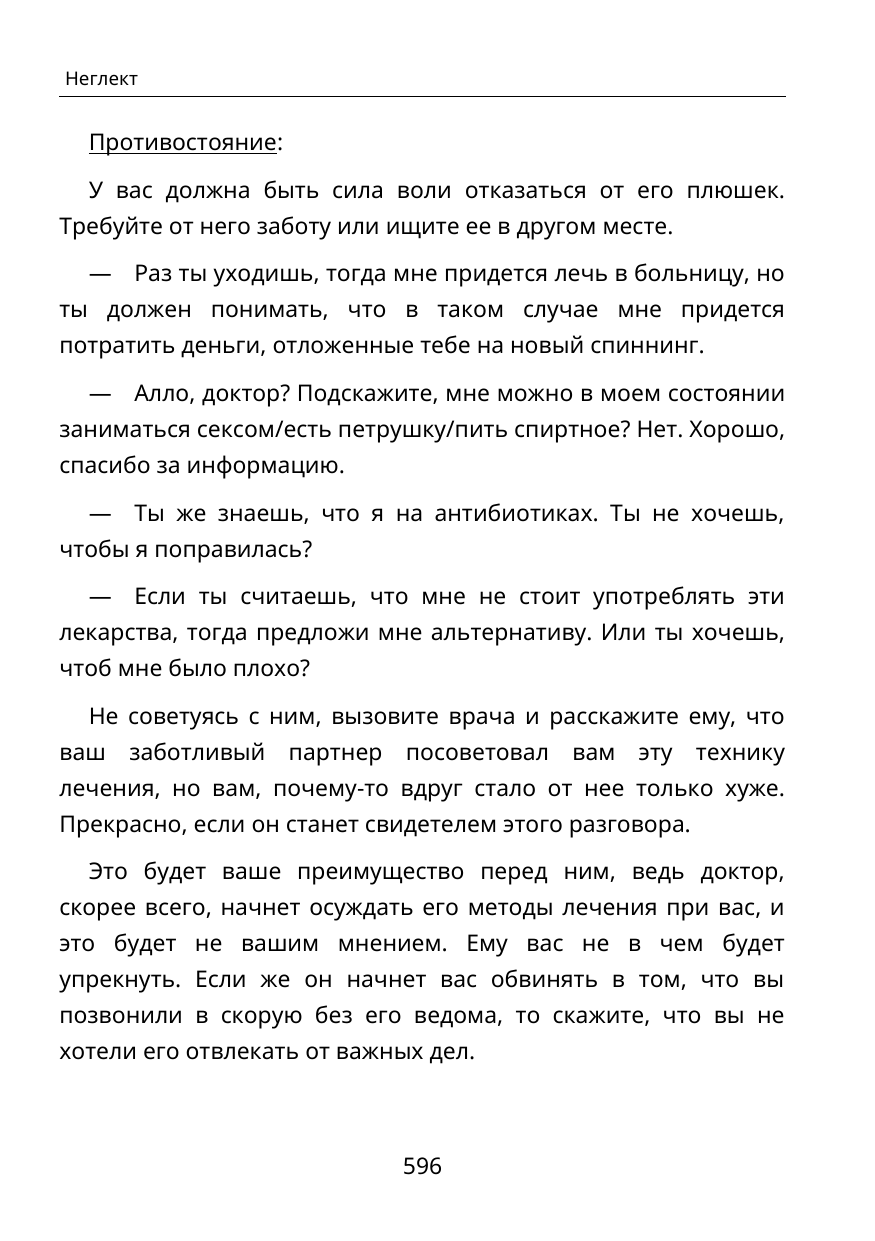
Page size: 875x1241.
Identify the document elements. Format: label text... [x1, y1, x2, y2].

text Не советуясь с ним, вызовите врача и расскажите ему, что ваш заботливый партнер посоветовал вам эту технику лечения, но вам, почему-то вдруг стало от нее только хуже. Прекрасно, если он станет свидетелем этого разговора. [59, 700, 786, 839]
list Алло, доктор? Подскажите, мне можно в моем состоянии заниматься сексом/есть петрушку/пить спиртное? Нет. Хорошо, спасибо за информацию. [59, 377, 786, 480]
list Раз ты уходишь, тогда мне придется лечь в больницу, но ты должен понимать, что в таком случае мне придется потратить деньги, отложенные тебе на новый спиннинг. [59, 257, 786, 361]
text Это будет ваше преимущество перед ним, ведь доктор, скорее всего, начнет осуждать его методы лечения при вас, и это будет не вашим мнением. Ему вас не в чем будет упрекнуть. Если же он начнет вас обвинять в том, что вы позвонили в скорую без его ведома, то скажите, что вы не хотели его отвлекать от важных дел. [59, 855, 786, 1066]
list Ты же знаешь, что я на антибиотиках. Ты не хочешь, чтобы я поправилась? [59, 497, 786, 564]
list Если ты считаешь, что мне не стоит употреблять эти лекарства, тогда предложи мне альтернативу. Или ты хочешь, чтоб мне было плохо? [59, 580, 786, 683]
text У вас должна быть сила воли отказаться от его плюшек. Требуйте от него заботу или ищите ее в другом месте. [59, 174, 786, 241]
text Противостояние: [59, 126, 786, 157]
